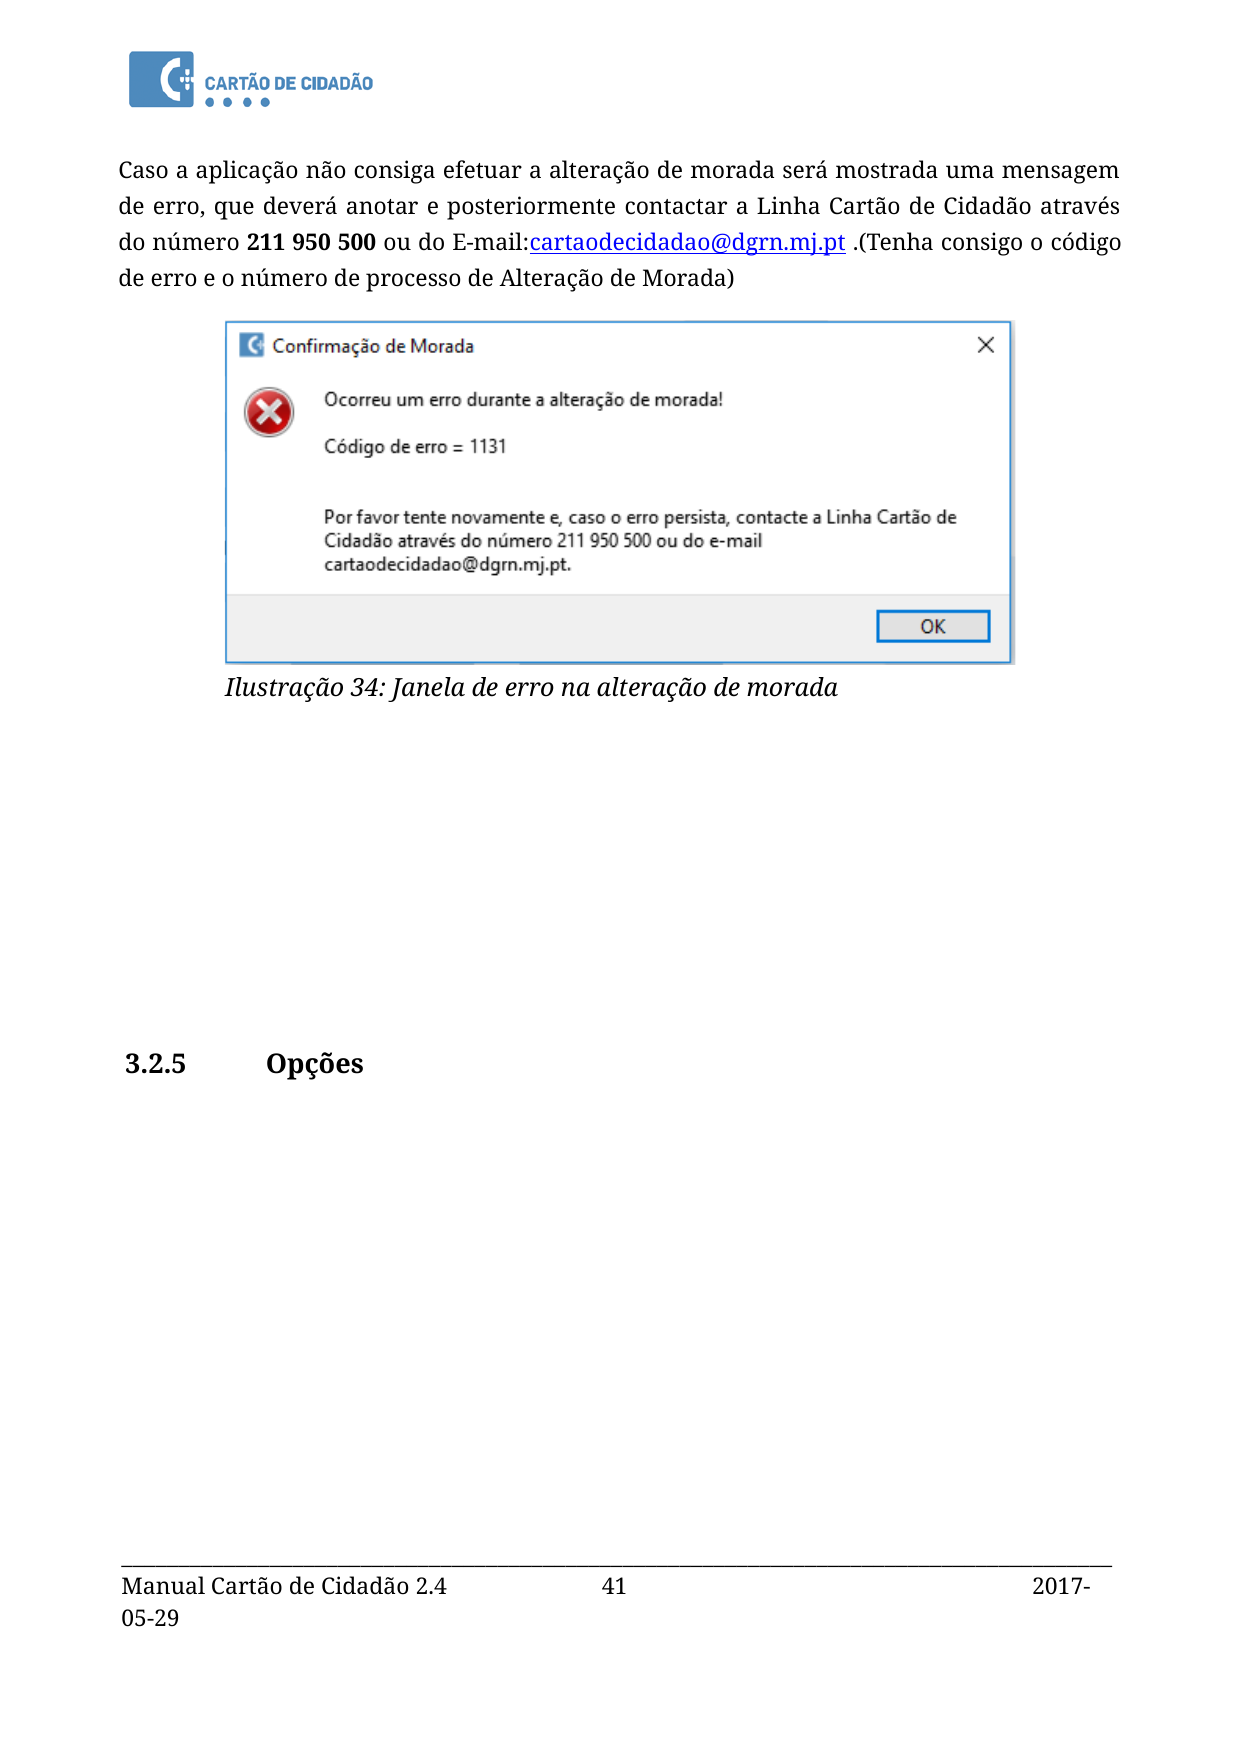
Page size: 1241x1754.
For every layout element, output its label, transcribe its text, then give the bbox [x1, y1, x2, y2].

picture [224, 320, 1016, 665]
text Caso a aplicação não consiga efetuar a alteração de morada será mostrada uma mensagem de erro, que deverá anotar e posteriormente contactar a Linha Cartão de Cidadão através do número 211 950 500 ou do E-mail:cartaodecidadao@dgrn.mj.pt .(Tenha consigo o código de erro e o número de processo de Alteração de Morada) [118, 154, 1122, 293]
text Ilustração 34: Janela de erro na alteração de morada [225, 665, 1015, 704]
subtitle Opções [118, 1045, 1122, 1082]
picture [127, 45, 420, 115]
